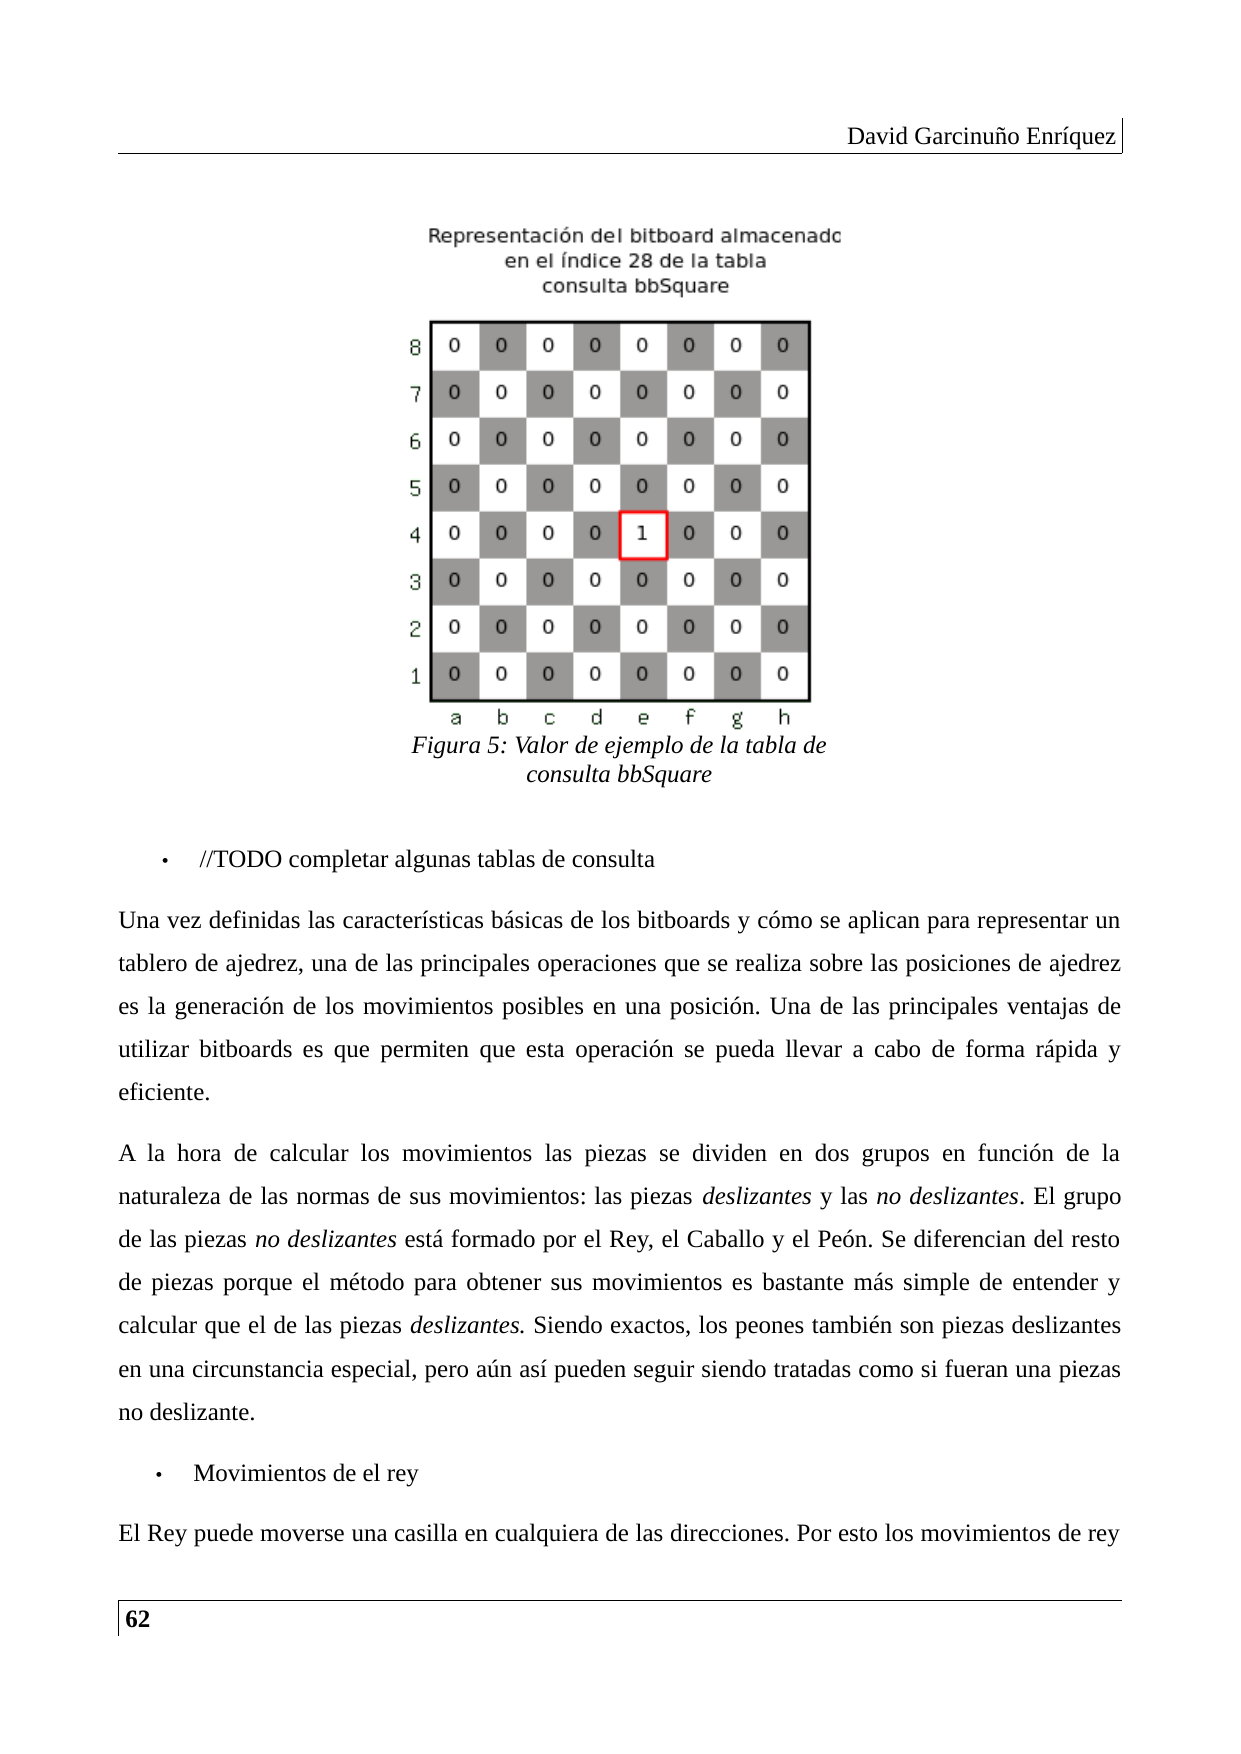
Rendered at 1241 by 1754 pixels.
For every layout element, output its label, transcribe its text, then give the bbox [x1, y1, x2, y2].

text A la hora de calcular los movimientos las piezas se dividen en dos grupos en función de la naturaleza de las normas de sus movimientos: las piezas deslizantes y las no deslizantes. El grupo de las piezas no deslizantes está formado por el Rey, el Caballo y el Peón. Se diferencian del resto de piezas porque el método para obtener sus movimientos es bastante más simple de entender y calcular que el de las piezas deslizantes. Siendo exactos, los peones también son piezas deslizantes en una circunstancia especial, pero aún así pueden seguir siendo tratadas como si fueran una piezas no deslizante. [118, 1138, 1122, 1426]
list Movimientos de el rey [156, 1458, 1122, 1486]
picture [400, 224, 841, 731]
list Figura 5: Valor de ejemplo de la tabla de consulta bbSquare [400, 731, 840, 788]
list //TODO completar algunas tablas de consulta [162, 182, 1122, 873]
text El Rey puede moverse una casilla en cualquiera de las direcciones. Por esto los movimientos de rey [118, 1518, 1122, 1547]
text Una vez definidas las características básicas de los bitboards y cómo se aplican para representar un tablero de ajedrez, una de las principales operaciones que se realiza sobre las posiciones de ajedrez es la generación de los movimientos posibles en una posición. Una de las principales ventajas de utilizar bitboards es que permiten que esta operación se pueda llevar a cabo de forma rápida y eficiente. [118, 905, 1122, 1106]
